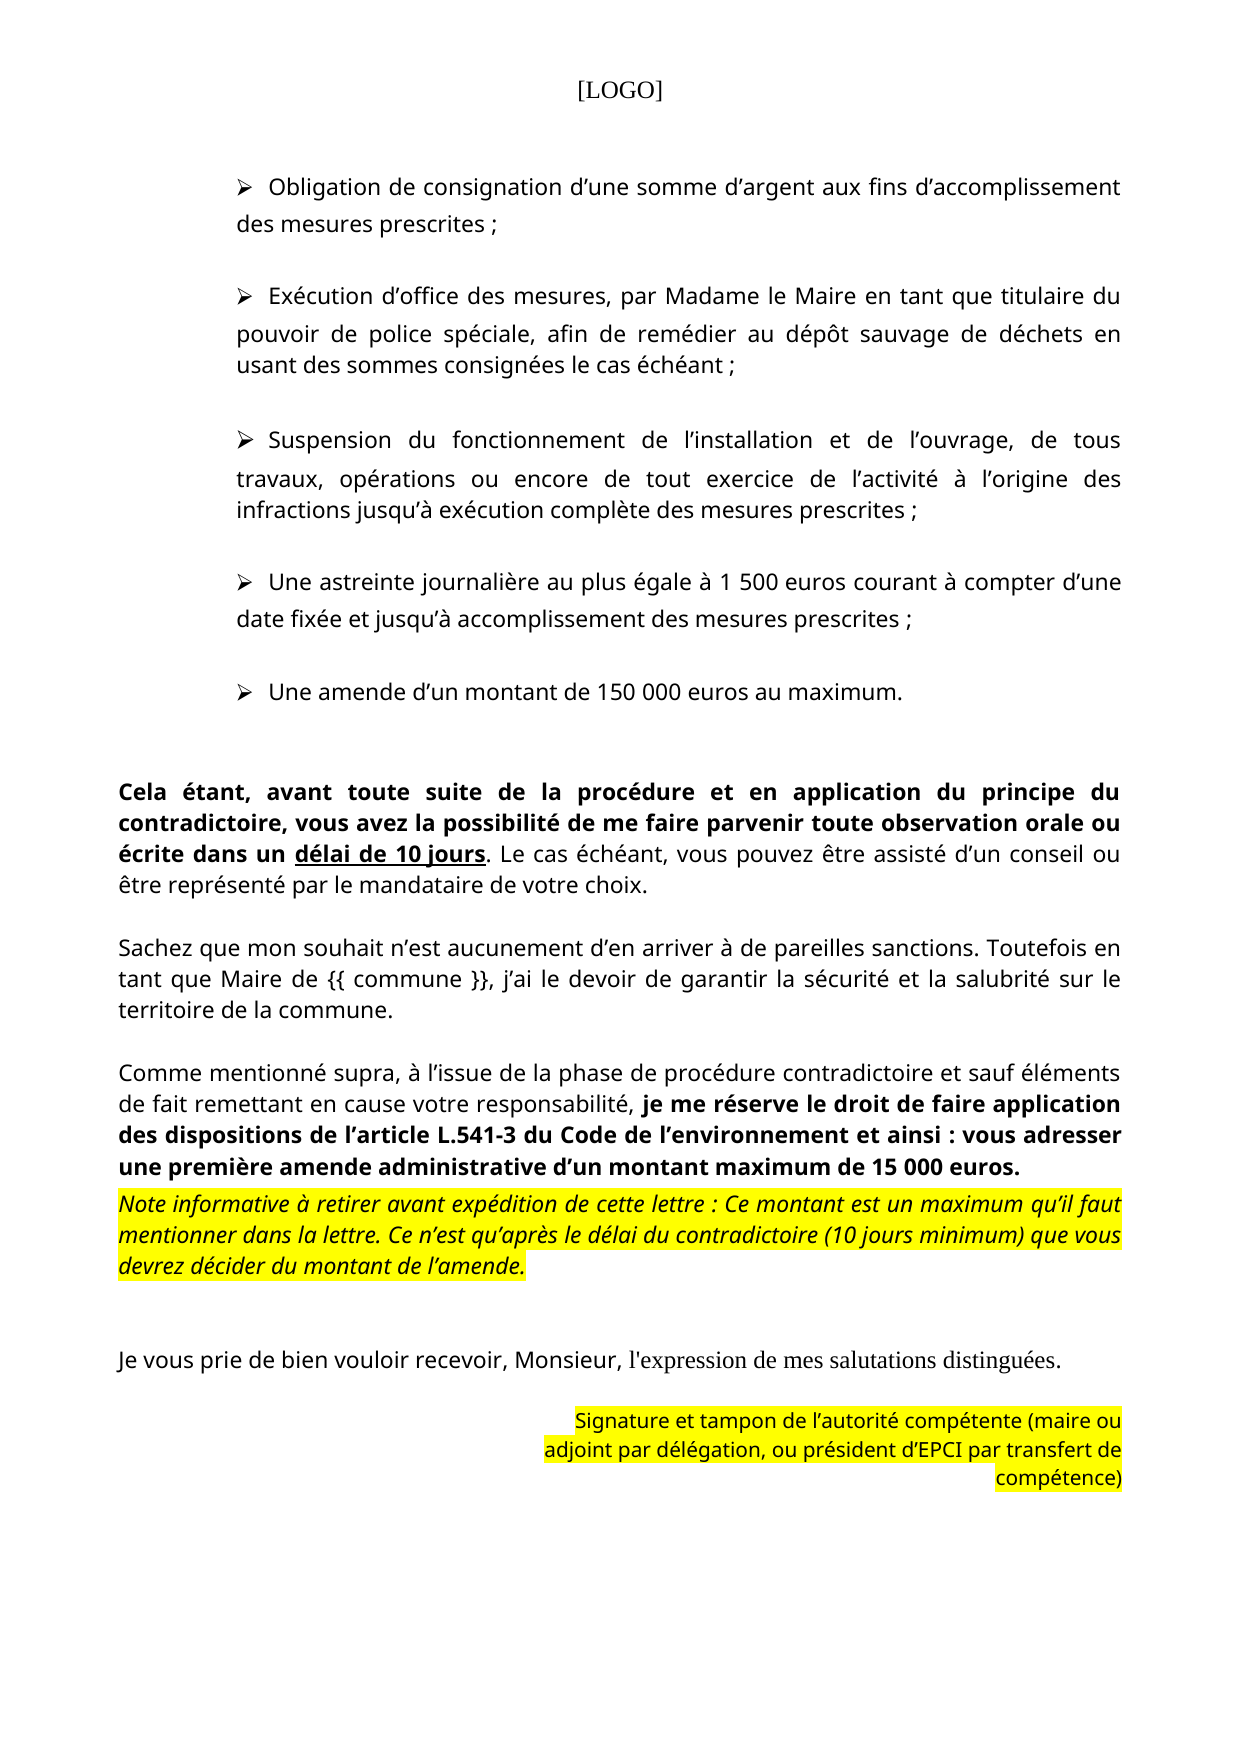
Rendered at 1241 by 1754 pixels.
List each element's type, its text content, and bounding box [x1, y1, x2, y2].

text Comme mentionné supra, à l’issue de la phase de procédure contradictoire et sauf éléments de fait remettant en cause votre responsabilité, je me réserve le droit de faire application des dispositions de l’article L.541-3 du Code de l’environnement et ainsi : vous adresser une première amende administrative d’un montant maximum de 15 000 euros. [118, 1057, 1122, 1182]
list Une astreinte journalière au plus égale à 1 500 euros courant à compter d’une date fixée et jusqu’à accomplissement des mesures prescrites ; [236, 556, 1122, 635]
text Je vous prie de bien vouloir recevoir, Monsieur, l'expression de mes salutations distinguées. [118, 1344, 1122, 1375]
text Signature et tampon de l’autorité compétente (maire ou adjoint par délégation, ou président d’EPCI par transfert de compétence) [517, 1406, 1122, 1492]
text Cela étant, avant toute suite de la procédure et en application du principe du contradictoire, vous avez la possibilité de me faire parvenir toute observation orale ou écrite dans un délai de 10 jours. Le cas échéant, vous pouvez être assisté d’un conseil ou être représenté par le mandataire de votre choix. [118, 775, 1122, 900]
list Obligation de consignation d’une somme d’argent aux fins d’accomplissement des mesures prescrites ; [236, 161, 1122, 239]
list Une amende d’un montant de 150 000 euros au maximum. [236, 666, 1122, 713]
list Note informative à retirer avant expédition de cette lettre : Ce montant est un maximum qu’il faut mentionner dans la lettre. Ce n’est qu’après le délai du contradictoire (10 jours minimum) que vous devrez décider du montant de l’amende. [118, 1187, 1122, 1281]
list Suspension du fonctionnement de l’installation et de l’ouvrage, de tous travaux, opérations ou encore de tout exercice de l’activité à l’origine des infractions jusqu’à exécution complète des mesures prescrites ; [236, 411, 1122, 525]
list Exécution d’office des mesures, par Madame le Maire en tant que titulaire du pouvoir de police spéciale, afin de remédier au dépôt sauvage de déchets en usant des sommes consignées le cas échéant ; [236, 271, 1122, 380]
text Sachez que mon souhait n’est aucunement d’en arriver à de pareilles sanctions. Toutefois en tant que Maire de {{ commune }}, j’ai le devoir de garantir la sécurité et la salubrité sur le territoire de la commune. [118, 932, 1122, 1025]
